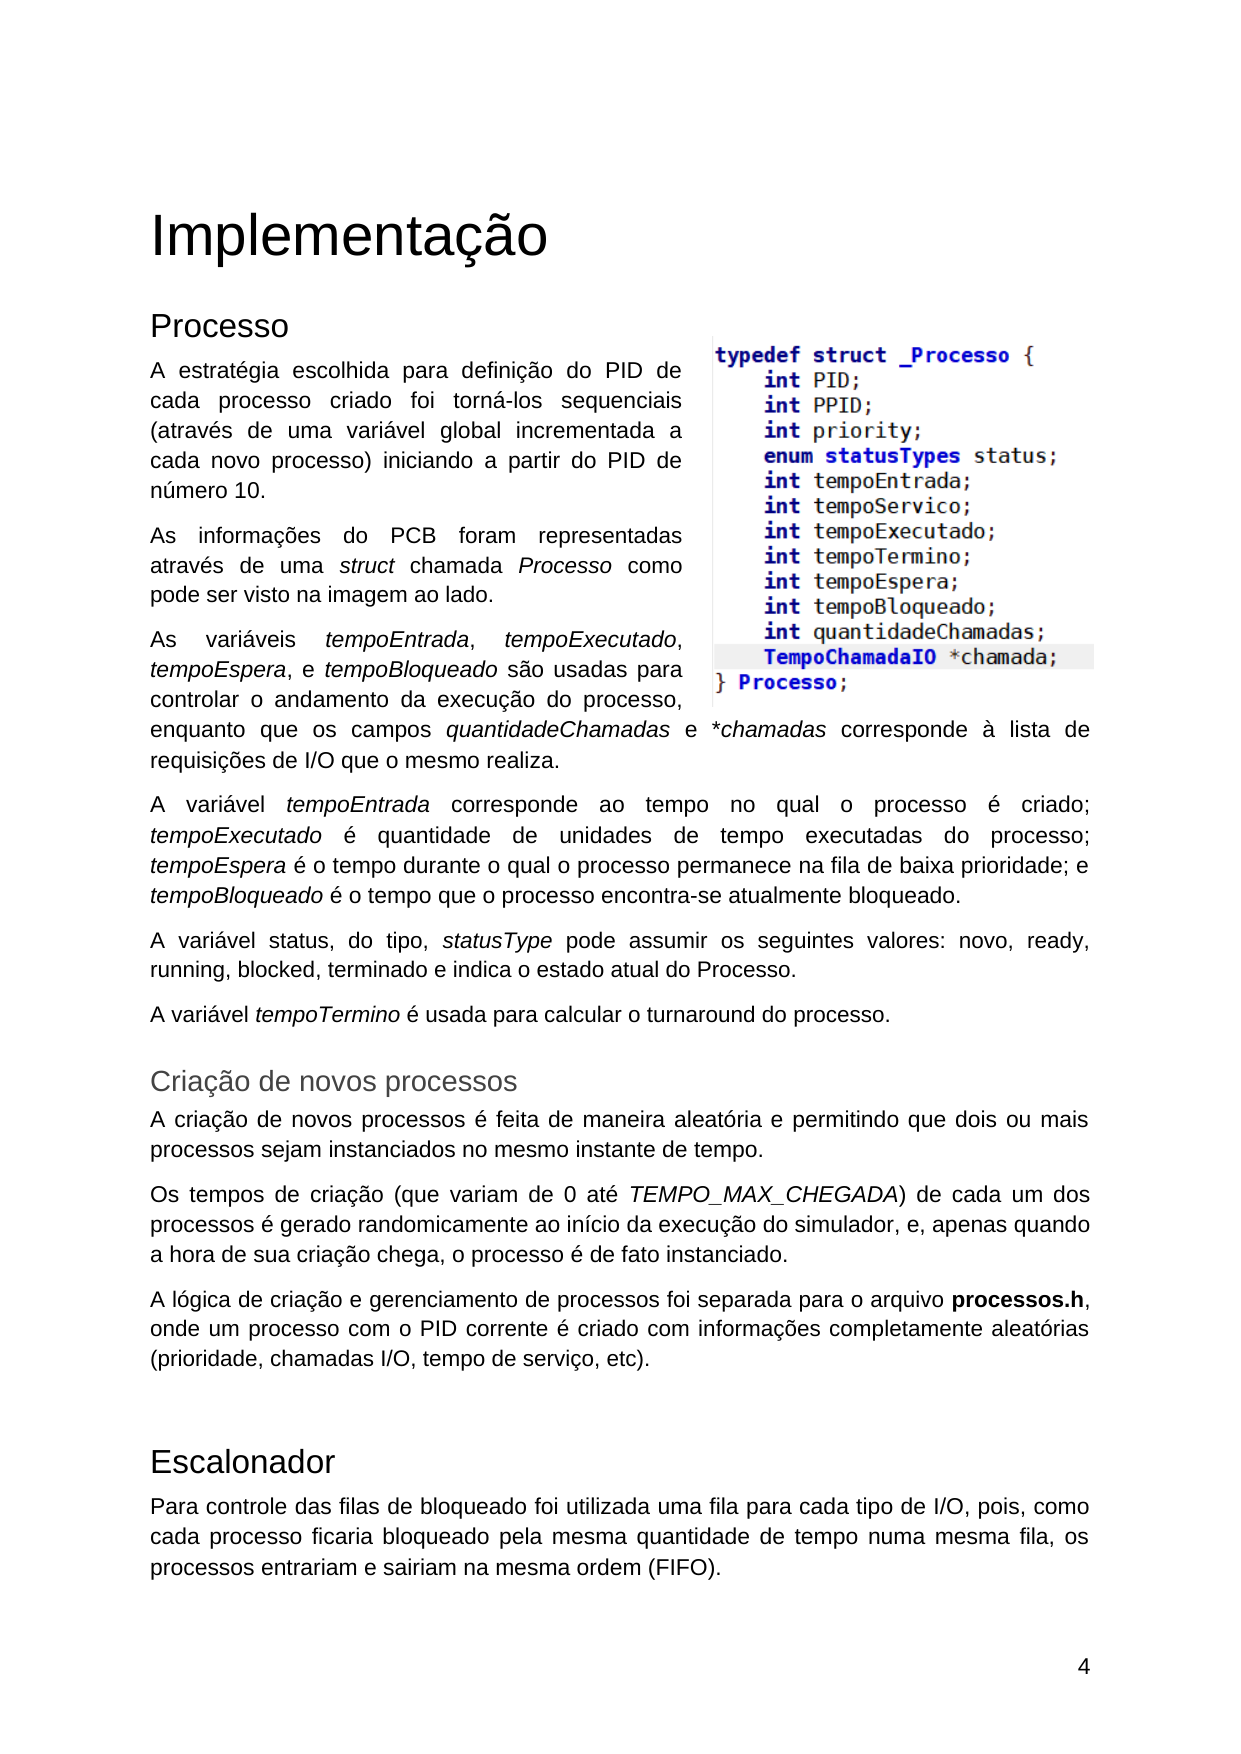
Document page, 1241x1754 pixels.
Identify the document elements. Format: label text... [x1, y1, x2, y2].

text A criação de novos processos é feita de maneira aleatória e permitindo que dois ou mais processos sejam instanciados no mesmo instante de tempo. [150, 1106, 1090, 1162]
subtitle Processo [150, 306, 1090, 344]
text As variáveis tempoEntrada, tempoExecutado, tempoEspera, e tempoBloqueado são usadas para controlar o andamento da execução do processo, enquanto que os campos quantidadeChamadas e *chamadas corresponde à lista de requisições de I/O que o mesmo realiza. [150, 626, 1090, 773]
text A lógica de criação e gerenciamento de processos foi separada para o arquivo processos.h, onde um processo com o PID corrente é criado com informações completamente aleatórias (prioridade, chamadas I/O, tempo de serviço, etc). [150, 1286, 1090, 1371]
text A estratégia escolhida para definição do PID de cada processo criado foi torná-los sequenciais (através de uma variável global incrementada a cada novo processo) iniciando a partir do PID de número 10. [150, 357, 712, 504]
text Para controle das filas de bloqueado foi utilizada uma fila para cada tipo de I/O, pois, como cada processo ficaria bloqueado pela mesma quantidade de tempo numa mesma fila, os processos entrariam e sairiam na mesma ordem (FIFO). [150, 1493, 1090, 1580]
text A variável tempoTermino é usada para calcular o turnaround do processo. [150, 1001, 1090, 1027]
subtitle Criação de novos processos [150, 1064, 1090, 1097]
text Os tempos de criação (que variam de 0 até TEMPO_MAX_CHEGADA) de cada um dos processos é gerado randomicamente ao início da execução do simulador, e, apenas quando a hora de sua criação chega, o processo é de fato instanciado. [150, 1181, 1090, 1267]
picture [712, 336, 1094, 707]
title Implementação [150, 201, 1090, 268]
subtitle Escalonador [150, 1442, 1090, 1481]
text A variável status, do tipo, statusType pode assumir os seguintes valores: novo, ready, running, blocked, terminado e indica o estado atual do Processo. [150, 927, 1090, 982]
text As informações do PCB foram representadas através de uma struct chamada Processo como pode ser visto na imagem ao lado. [150, 522, 712, 607]
text A variável tempoEntrada corresponde ao tempo no qual o processo é criado; tempoExecutado é quantidade de unidades de tempo executadas do processo; tempoEspera é o tempo durante o qual o processo permanece na fila de baixa prioridade; e tempoBloqueado é o tempo que o processo encontra-se atualmente bloqueado. [150, 791, 1090, 908]
